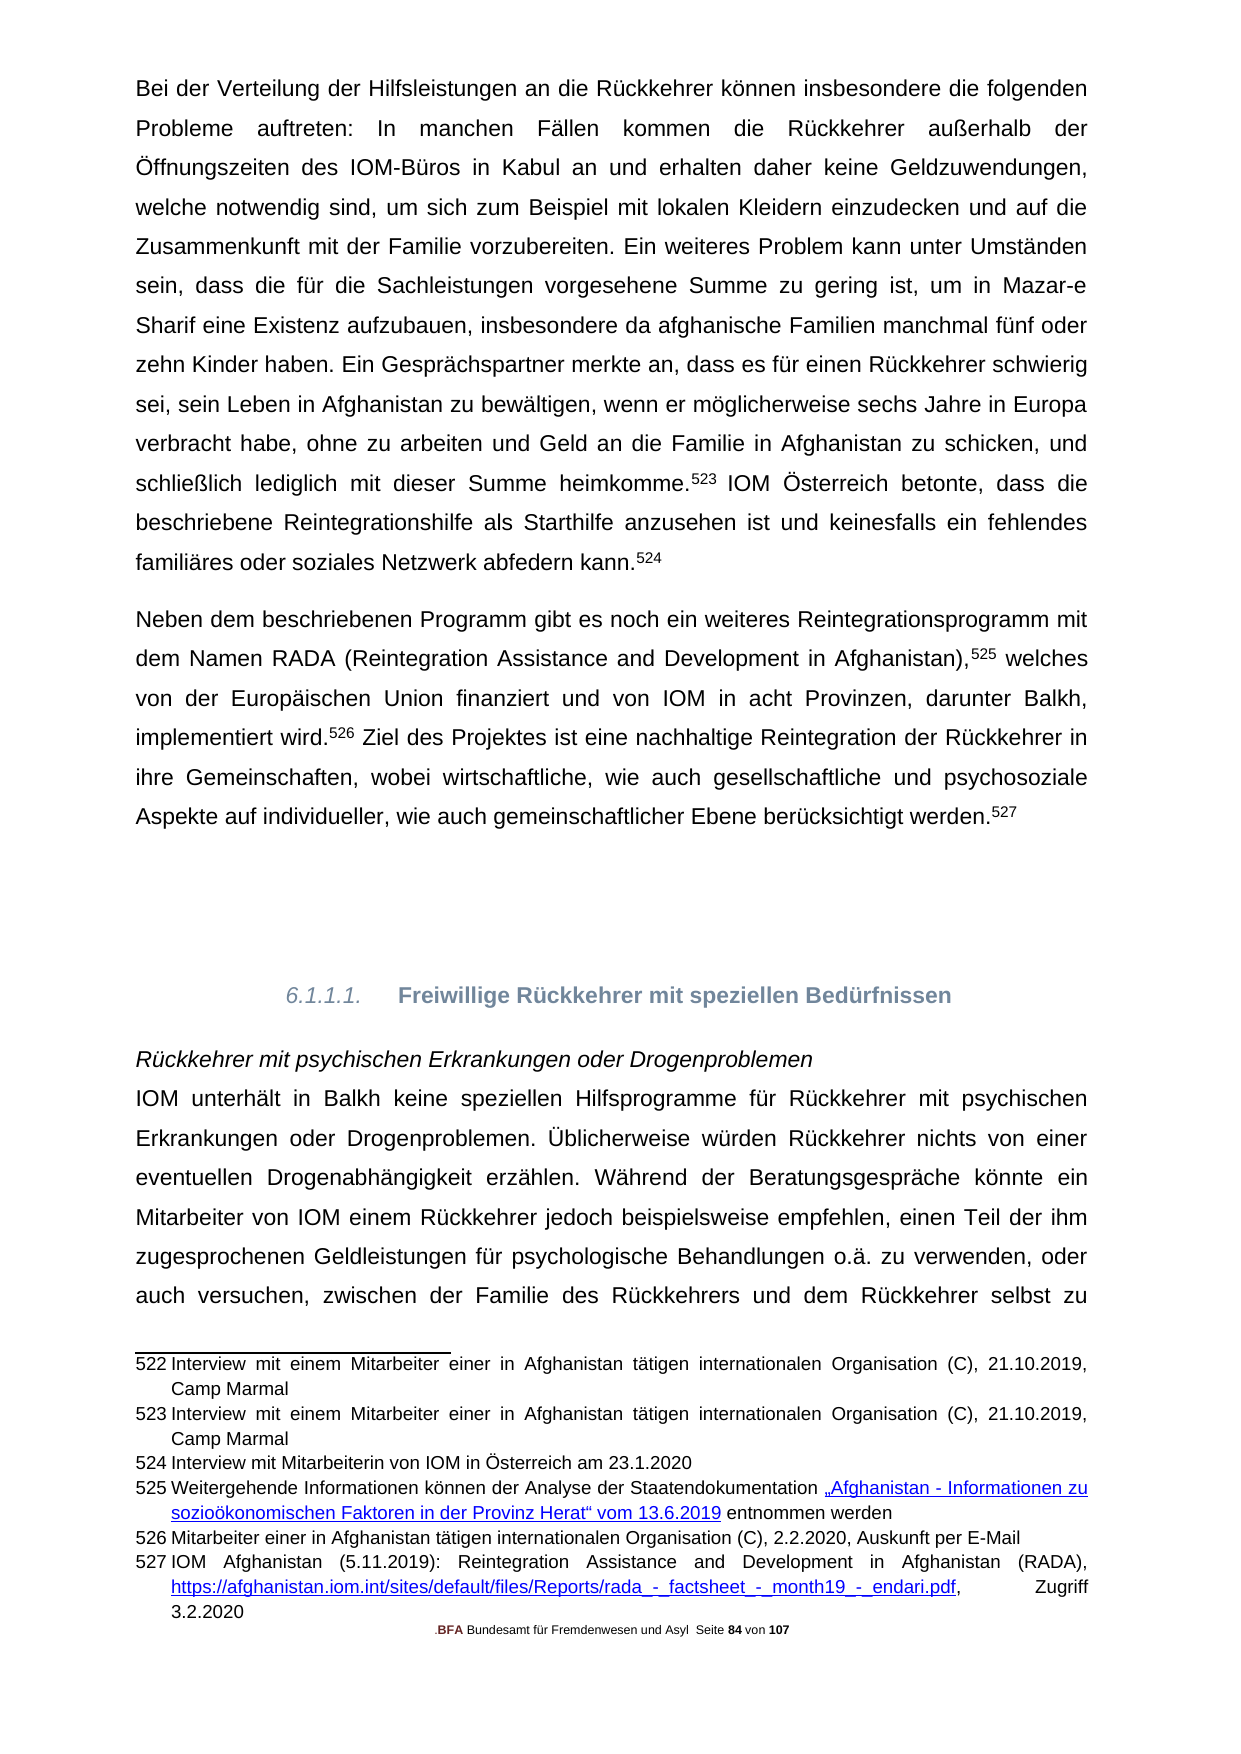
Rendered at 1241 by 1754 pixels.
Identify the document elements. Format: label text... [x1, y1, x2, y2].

text Interview mit einem Mitarbeiter einer in Afghanistan tätigen internationalen Organisation (C), 21.10.2019, Camp Marmal [135, 1402, 1088, 1449]
text Bei der Verteilung der Hilfsleistungen an die Rückkehrer können insbesondere die folgenden Probleme auftreten: In manchen Fällen kommen die Rückkehrer außerhalb der Öffnungszeiten des IOM-Büros in Kabul an und erhalten daher keine Geldzuwendungen, welche notwendig sind, um sich zum Beispiel mit lokalen Kleidern einzudecken und auf die Zusammenkunft mit der Familie vorzubereiten. Ein weiteres Problem kann unter Umständen sein, dass die für die Sachleistungen vorgesehene Summe zu gering ist, um in Mazar-e Sharif eine Existenz aufzubauen, insbesondere da afghanische Familien manchmal fünf oder zehn Kinder haben. Ein Gesprächspartner merkte an, dass es für einen Rückkehrer schwierig sei, sein Leben in Afghanistan zu bewältigen, wenn er möglicherweise sechs Jahre in Europa verbracht habe, ohne zu arbeiten und Geld an die Familie in Afghanistan zu schicken, und schließlich lediglich mit dieser Summe heimkomme. IOM Österreich betonte, dass die beschriebene Reintegrationshilfe als Starthilfe anzusehen ist und keinesfalls ein fehlendes familiäres oder soziales Netzwerk abfedern kann. [135, 75, 1088, 575]
text Mitarbeiter einer in Afghanistan tätigen internationalen Organisation (C), 2.2.2020, Auskunft per E-Mail [135, 1526, 1088, 1548]
subtitle Freiwillige Rückkehrer mit speziellen Bedürfnissen [285, 982, 1088, 1008]
text Weitergehende Informationen können der Analyse der Staatendokumentation „Afghanistan - Informationen zu sozioökonomischen Faktoren in der Provinz Herat“ vom 13.6.2019 entnommen werden [135, 1477, 1088, 1523]
text IOM unterhält in Balkh keine speziellen Hilfsprogramme für Rückkehrer mit psychischen Erkrankungen oder Drogenproblemen. Üblicherweise würden Rückkehrer nichts von einer eventuellen Drogenabhängigkeit erzählen. Während der Beratungsgespräche könnte ein Mitarbeiter von IOM einem Rückkehrer jedoch beispielsweise empfehlen, einen Teil der ihm zugesprochenen Geldleistungen für psychologische Behandlungen o.ä. zu verwenden, oder auch versuchen, zwischen der Familie des Rückkehrers und dem Rückkehrer selbst zu [135, 1085, 1088, 1309]
text Interview mit Mitarbeiterin von IOM in Österreich am 23.1.2020 [135, 1452, 1088, 1474]
text Rückkehrer mit psychischen Erkrankungen oder Drogenproblemen [135, 1046, 1088, 1072]
text IOM Afghanistan (5.11.2019): Reintegration Assistance and Development in Afghanistan (RADA), https://afghanistan.iom.int/sites/default/files/Reports/rada_-_factsheet_-_month19_-_endari.pdf, Zugriff 3.2.2020 [135, 1551, 1088, 1622]
text Neben dem beschriebenen Programm gibt es noch ein weiteres Reintegrationsprogramm mit dem Namen RADA (Reintegration Assistance and Development in Afghanistan), welches von der Europäischen Union finanziert und von IOM in acht Provinzen, darunter Balkh, implementiert wird. Ziel des Projektes ist eine nachhaltige Reintegration der Rückkehrer in ihre Gemeinschaften, wobei wirtschaftliche, wie auch gesellschaftliche und psychosoziale Aspekte auf individueller, wie auch gemeinschaftlicher Ebene berücksichtigt werden. [135, 606, 1088, 830]
text Interview mit einem Mitarbeiter einer in Afghanistan tätigen internationalen Organisation (C), 21.10.2019, Camp Marmal [135, 1353, 1088, 1399]
